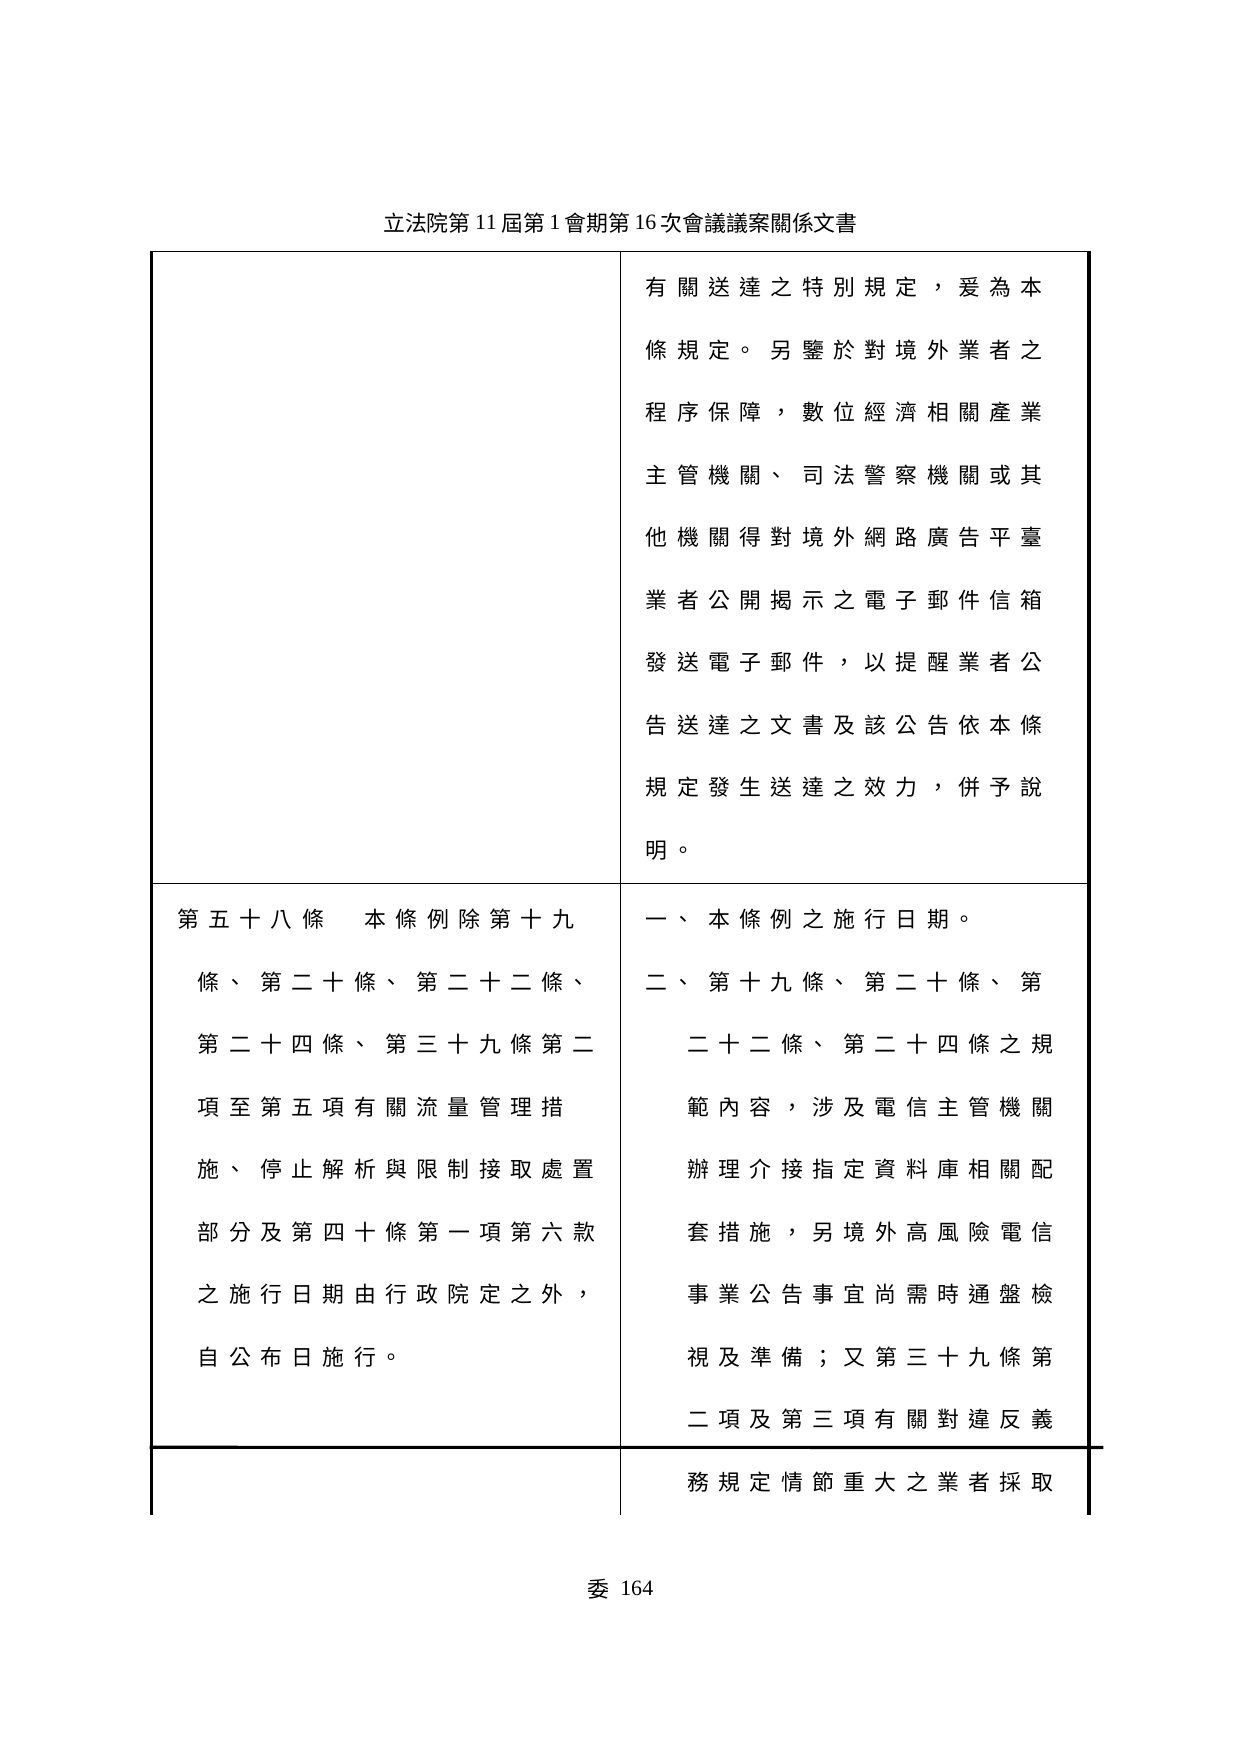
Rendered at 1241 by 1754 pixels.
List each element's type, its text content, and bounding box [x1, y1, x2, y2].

table_cell 一、本條例之施行日期。 二、第十九條、第二十條、第二十二條、第二十四條之規範內容，涉及電信主管機關辦理介接指定資料庫相關配套措施，另境外高風險電信事業公告事宜尚需時通盤檢視及準備；又第三十九條第二項及第三項有關對違反義 [621, 884, 1087, 1445]
table_cell [153, 252, 620, 883]
table_cell 第五十八條 本條例除第十九條、第二十條、第二十二條、第二十四條、第三十九條第二項至第五項有關流量管理措施、停止解析與限制接取處置部分及第四十條第一項第六款之施行日期由行政院定之外，自公布日施行。 [153, 884, 620, 1445]
table_cell [153, 1449, 620, 1514]
table_cell 務規定情節重大之業者採取 [621, 1449, 1087, 1514]
table_cell 有關送達之特別規定，爰為本條規定。另鑒於對境外業者之程序保障，數位經濟相關產業主管機關、司法警察機關或其他機關得對境外網路廣告平臺業者公開揭示之電子郵件信箱發送電子郵件，以提醒業者公告送達之文書及該公告依本條規定發生送達之效力，併予說明。 [621, 252, 1087, 883]
